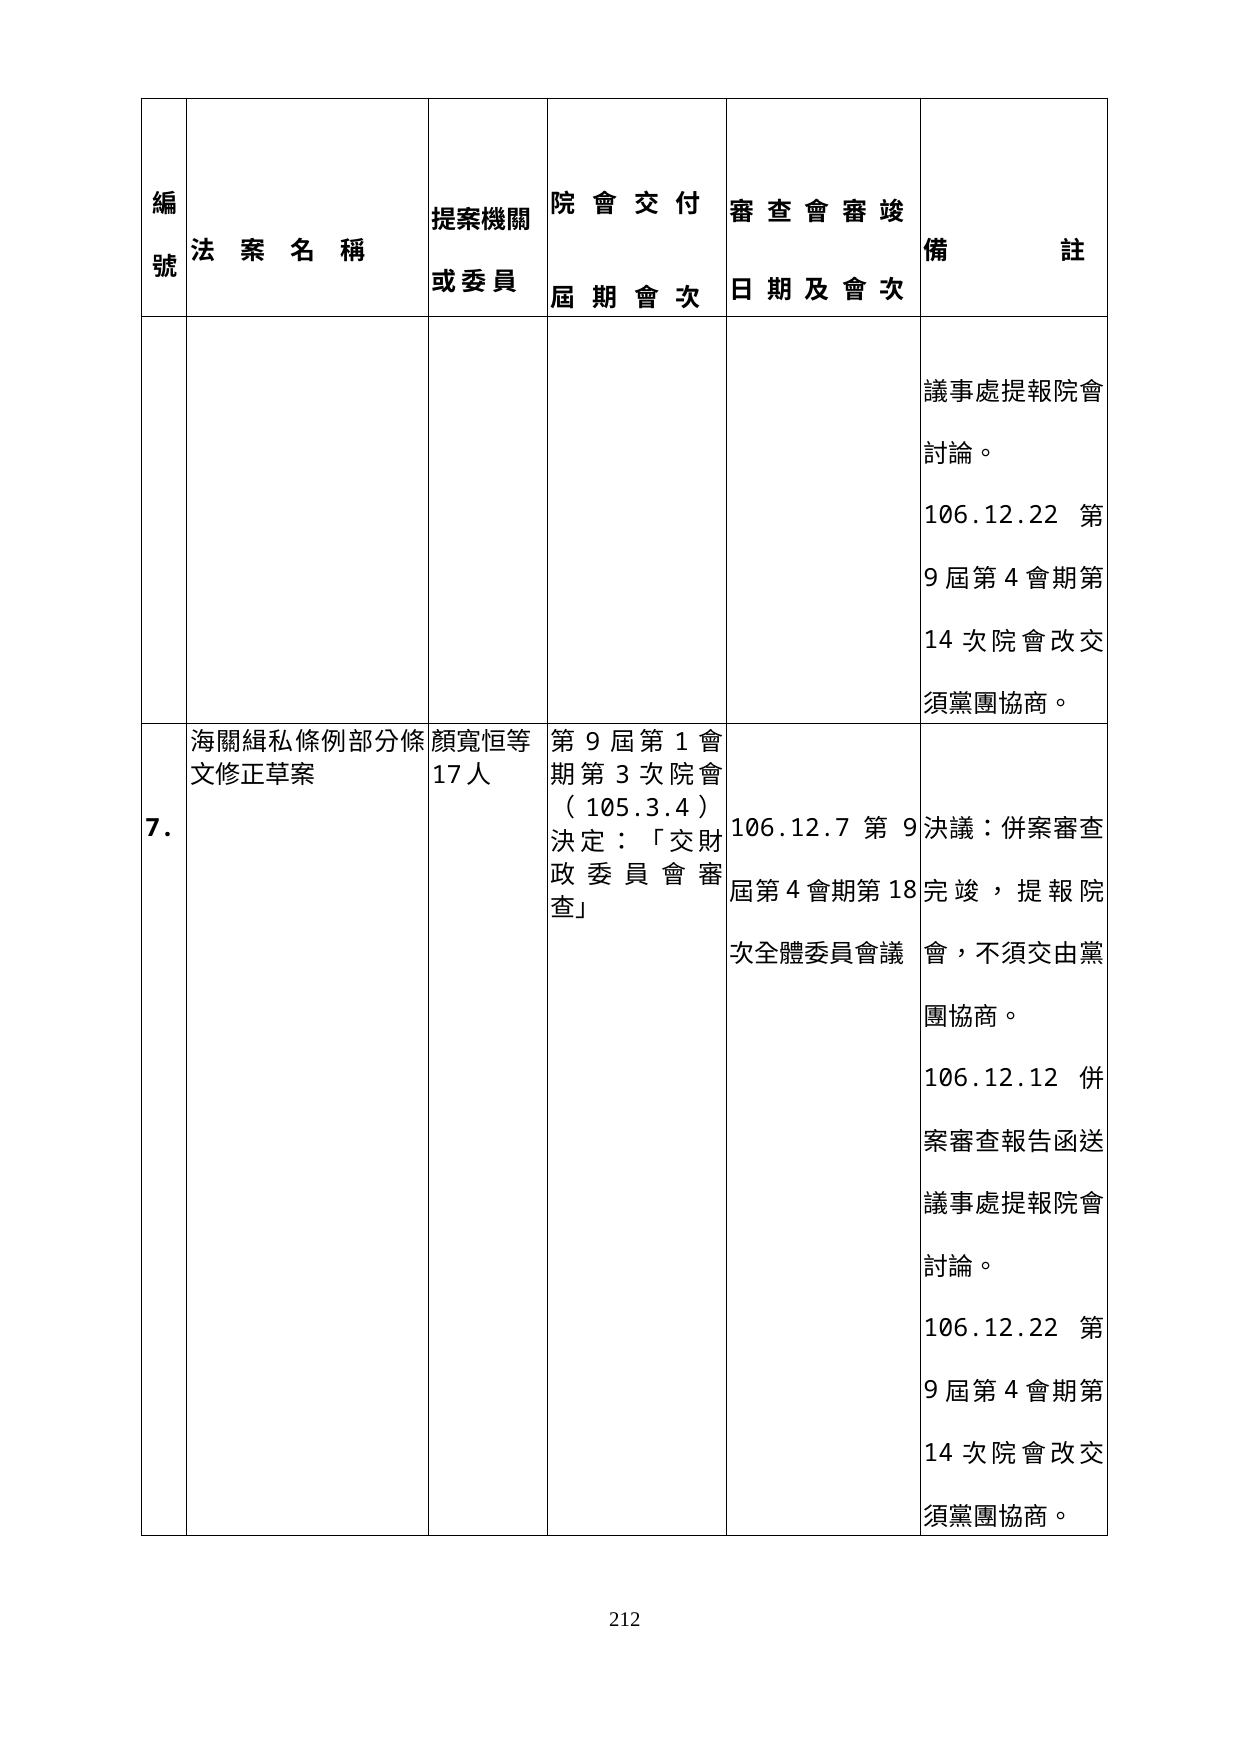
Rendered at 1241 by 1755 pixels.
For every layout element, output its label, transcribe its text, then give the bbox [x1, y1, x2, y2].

table_cell 海關緝私條例部分條文修正草案 [187, 724, 428, 1535]
table_header 提案機關或委員 [429, 99, 547, 316]
table_header 院 會 交 付 屆 期 會 次 [548, 99, 726, 316]
table_header 編號 [142, 99, 186, 316]
table_cell 議事處提報院會討論。 106.12.22第9屆第4會期第14次院會改交須黨團協商。 [921, 317, 1107, 722]
table_cell 決議：併案審查完竣，提報院會，不須交由黨團協商。 106.12.12併案審查報告函送議事處提報院會討論。 106.12.22第9屆第4會期第14次院會改交須黨團協商。 [921, 724, 1107, 1535]
table_cell [142, 724, 186, 1535]
table_cell 106.12.7第9屆第4會期第18次全體委員會議 [727, 724, 920, 1535]
table_header 備 註 [921, 99, 1107, 316]
table_cell 第9屆第1會期第3次院會（105.3.4）決定：「交財政委員會審查」 [548, 724, 726, 1535]
table_header 審 查 會 審 竣 日 期 及 會 次 [727, 99, 920, 316]
table_cell [187, 317, 428, 722]
table_cell [727, 317, 920, 722]
table_cell 顏寬恒等17人 [429, 724, 547, 1535]
table_cell [429, 317, 547, 722]
table_cell [142, 317, 186, 722]
table_cell [548, 317, 726, 722]
table_header 法 案 名 稱 [187, 99, 428, 316]
